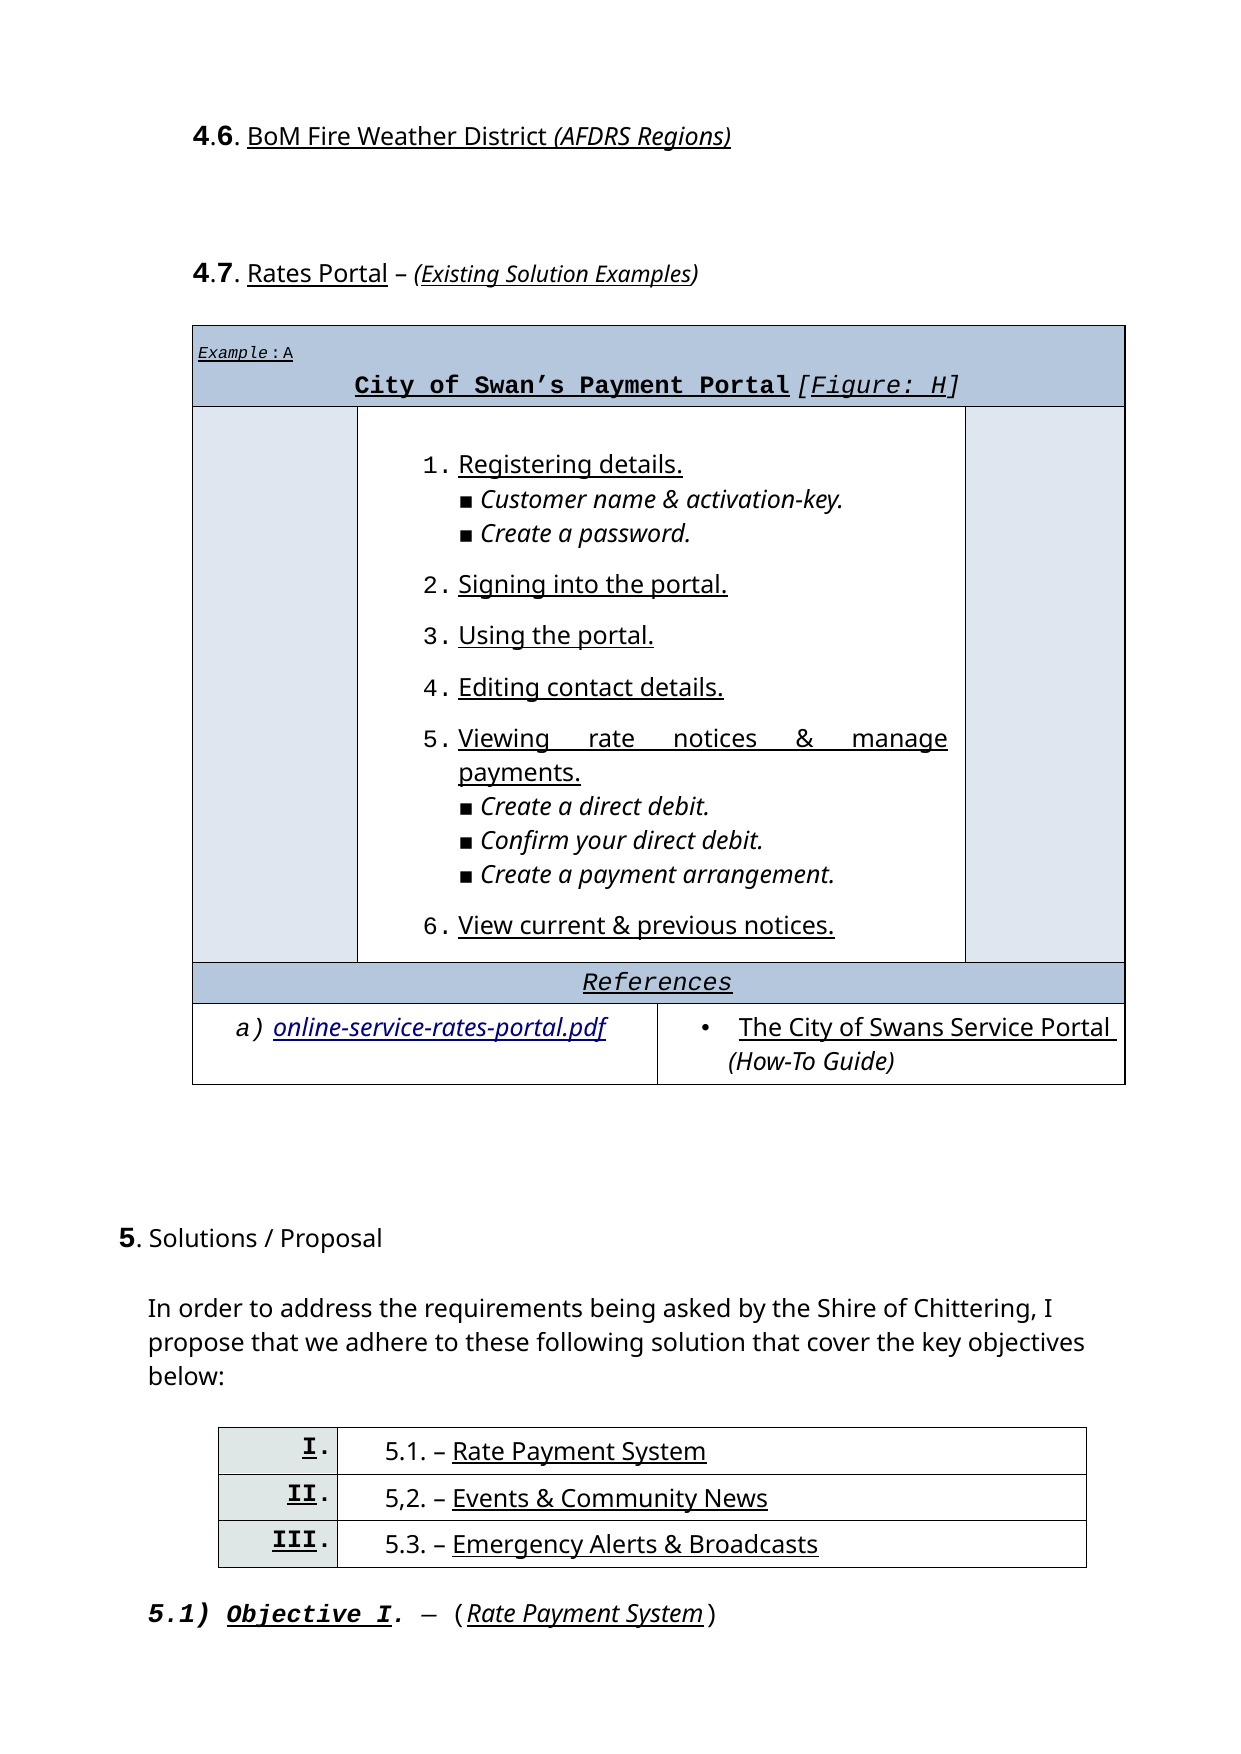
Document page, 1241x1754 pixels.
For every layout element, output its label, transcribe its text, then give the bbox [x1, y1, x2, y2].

table_header 5.1. – Rate Payment System [338, 1428, 1086, 1473]
text 4.6. BoM Fire Weather District (AFDRS Regions) [192, 118, 1122, 154]
table_cell 5,2. – Events & Community News [338, 1475, 1086, 1520]
table_cell III. [219, 1521, 337, 1567]
table_cell The City of Swans Service Portal (How-To Guide) [658, 1004, 1124, 1084]
table_cell Registering details. ▪ Customer name & activation-key. ▪ Create a password. Signing into the portal. Using the portal. Editing contact details. Viewing rate notices & manage payments. ▪ Create a direct debit. ▪ Confirm your direct debit. ▪ Create a payment arrangement. View current & previous notices. [358, 407, 965, 962]
table_cell online-service-rates-portal.pdf [193, 1004, 657, 1084]
table_cell [193, 407, 357, 962]
table_cell 5.3. – Emergency Alerts & Broadcasts [338, 1521, 1086, 1567]
table_cell References [193, 963, 1124, 1003]
table_header Example : A City of Swan’s Payment Portal [Figure: H] [193, 326, 1124, 406]
text In order to address the requirements being asked by the Shire of Chittering, I propose that we adhere to these following solution that cover the key objectives below: [148, 1291, 1122, 1393]
text 5.1) Objective I. — (Rate Payment System) [148, 1596, 1122, 1631]
table_cell II. [219, 1475, 337, 1520]
text 4.7. Rates Portal – (Existing Solution Examples) [192, 256, 1122, 291]
table_header I. [219, 1428, 337, 1473]
text 5. Solutions / Proposal [118, 1221, 1122, 1257]
table_cell [966, 407, 1124, 962]
